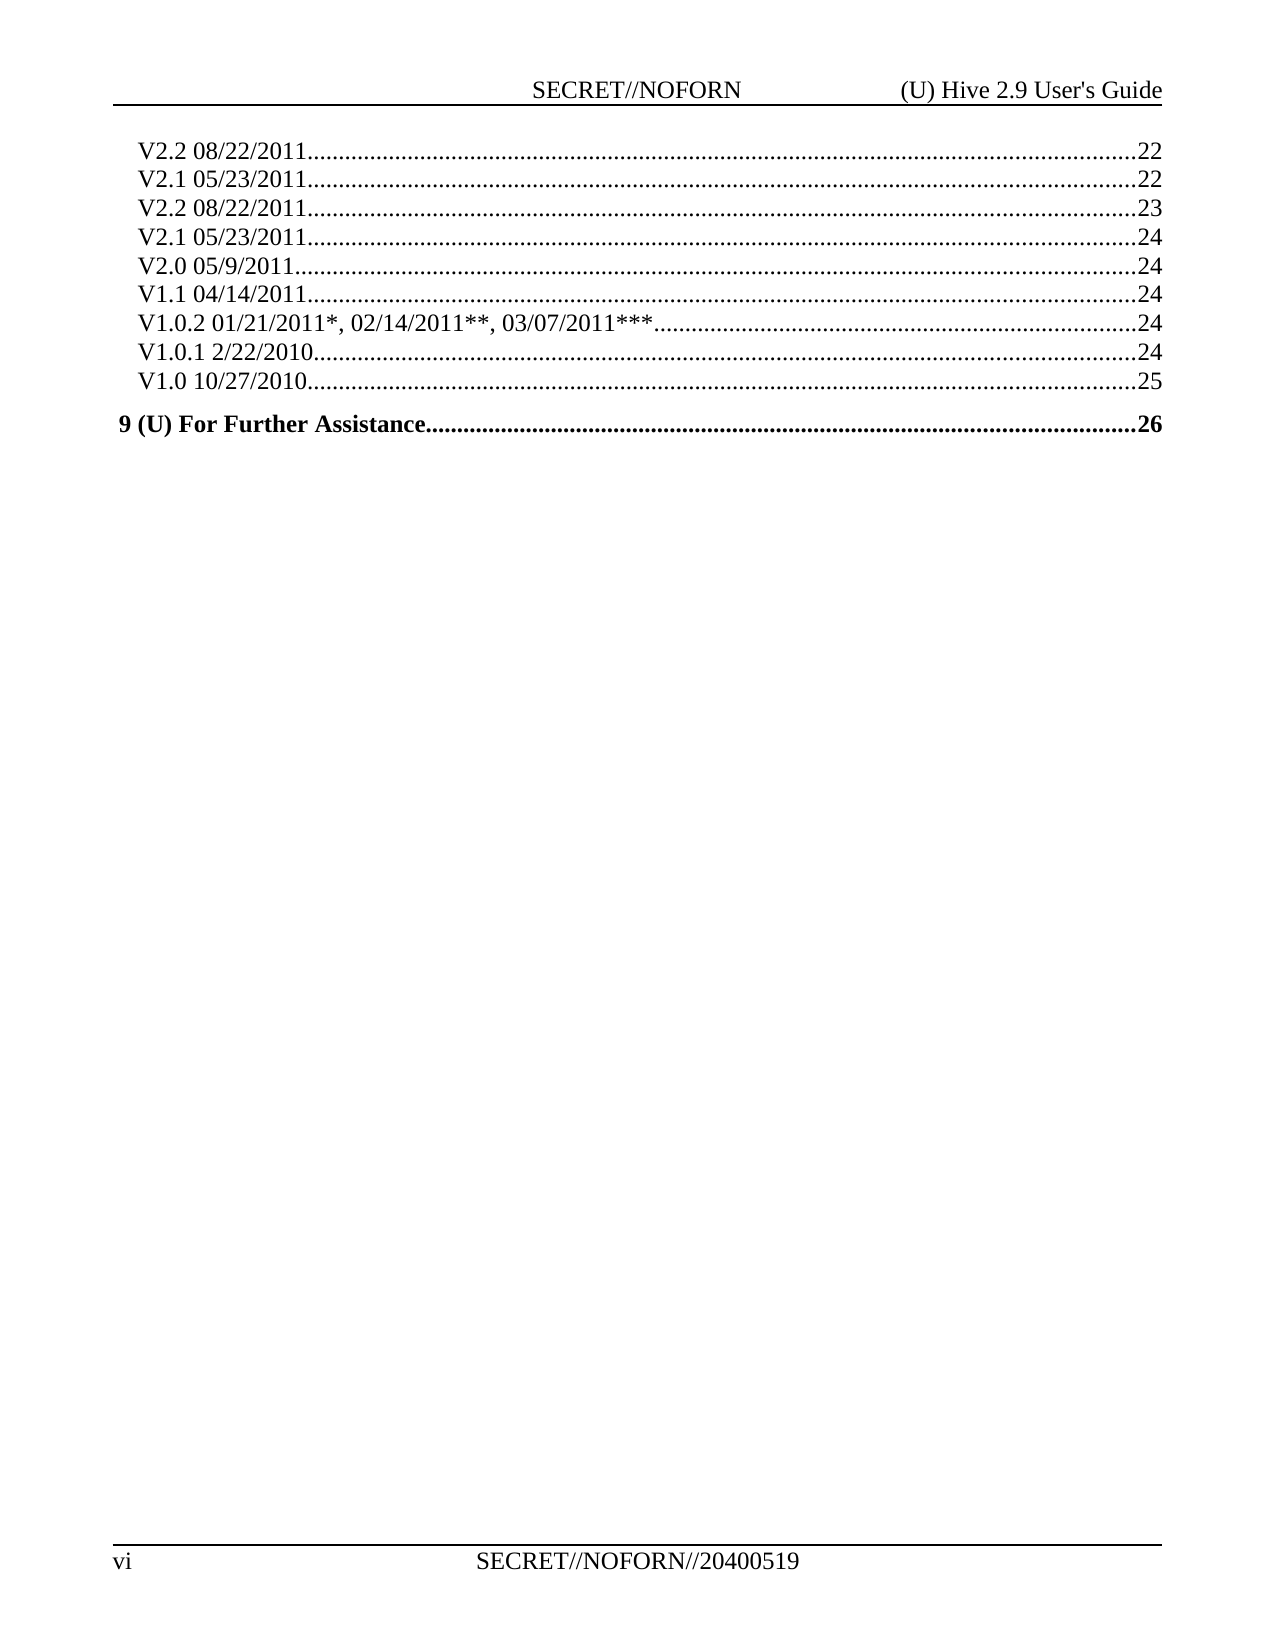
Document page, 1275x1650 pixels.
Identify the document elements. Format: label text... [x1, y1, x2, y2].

text V1.0 10/27/2010 25 [137, 366, 1162, 394]
text V2.1 05/23/2011 22 [137, 164, 1162, 193]
text V1.0.1 2/22/2010 24 [137, 337, 1162, 366]
text 9 (U) For Further Assistance 26 [112, 409, 1162, 438]
text V2.2 08/22/2011 23 [137, 193, 1162, 222]
text V2.2 08/22/2011 22 [137, 136, 1162, 164]
text V2.1 05/23/2011 24 [137, 222, 1162, 251]
text V1.0.2 01/21/2011*, 02/14/2011**, 03/07/2011*** 24 [137, 308, 1162, 337]
text V1.1 04/14/2011 24 [137, 279, 1162, 308]
text V2.0 05/9/2011 24 [137, 251, 1162, 279]
